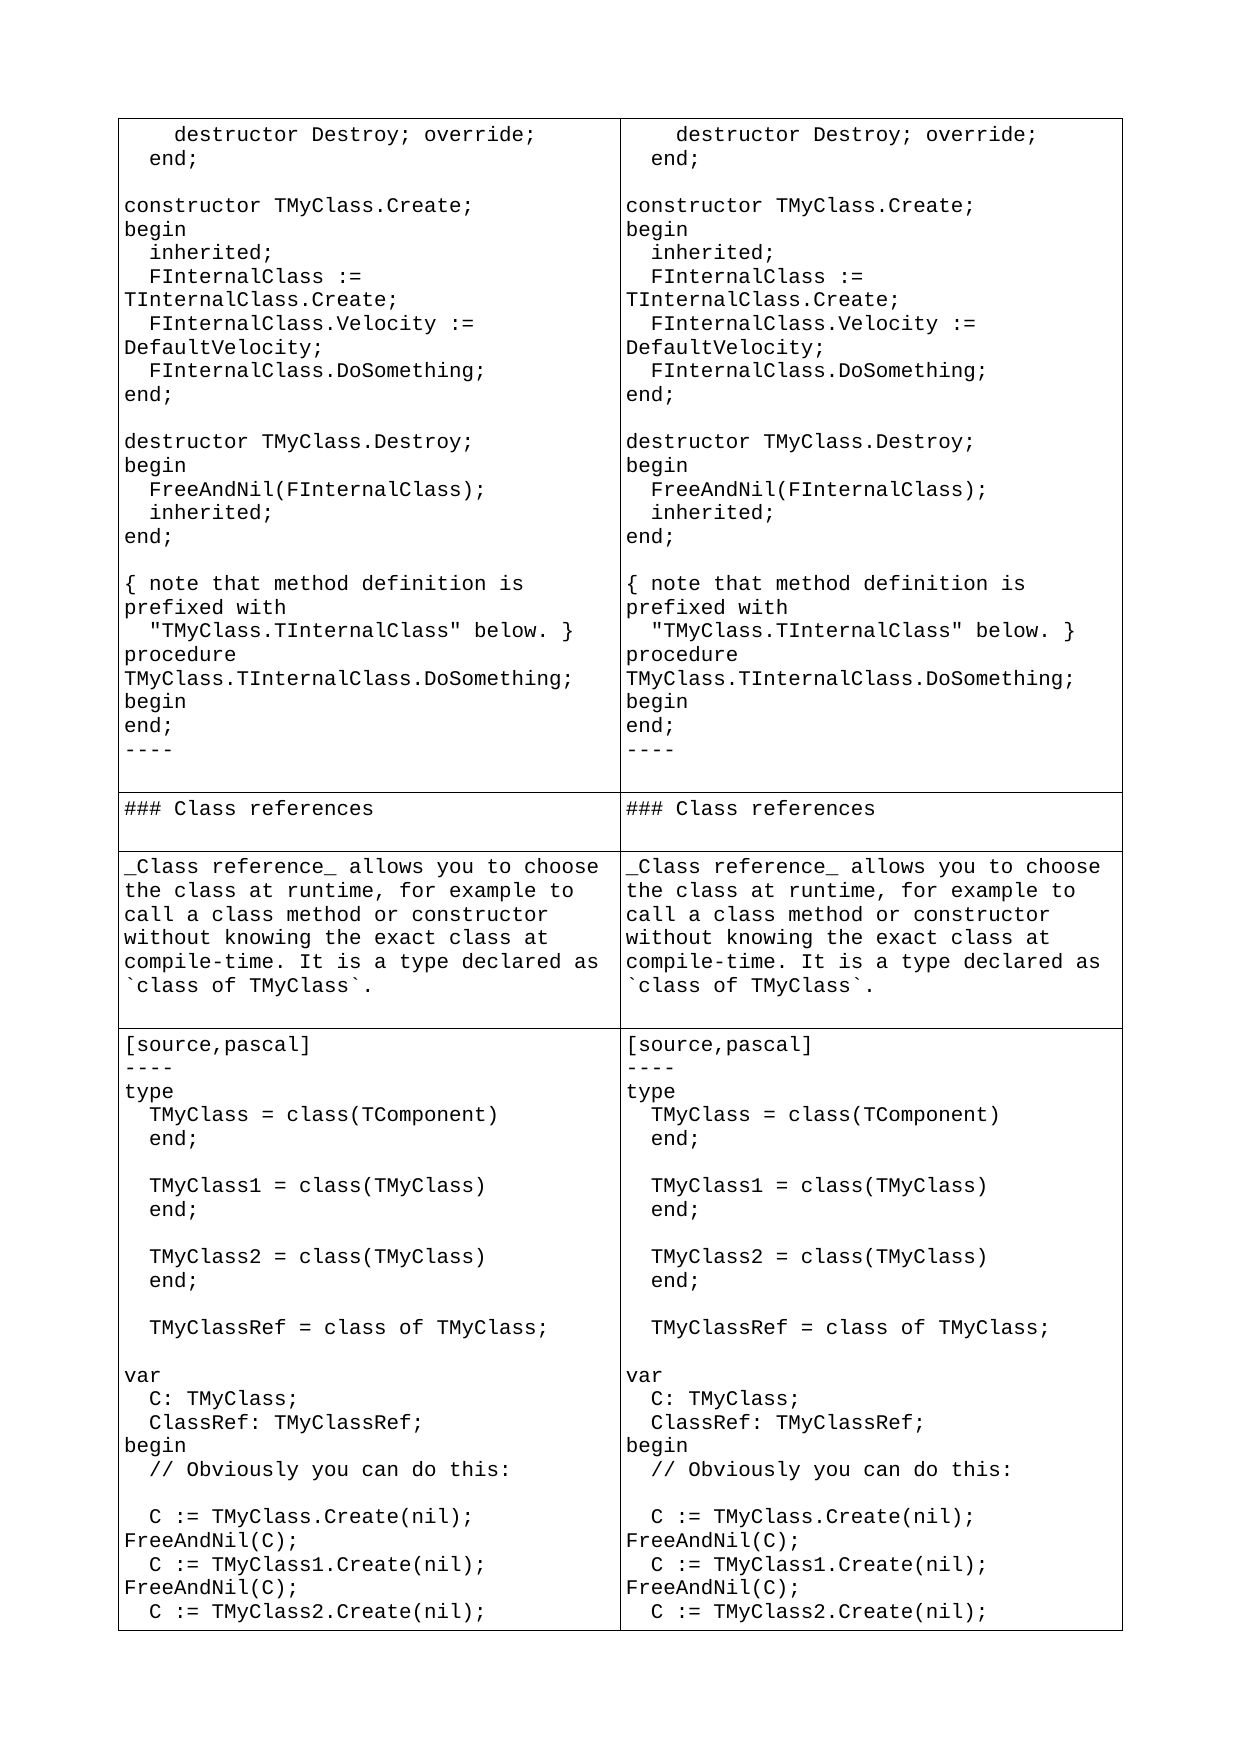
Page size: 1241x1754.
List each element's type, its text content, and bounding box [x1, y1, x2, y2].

table_cell ### Class references [119, 793, 620, 851]
table_cell destructor Destroy; override; end; constructor TMyClass.Create; begin inherited; FInternalClass := TInternalClass.Create; FInternalClass.Velocity := DefaultVelocity; FInternalClass.DoSomething; end; destructor TMyClass.Destroy; begin FreeAndNil(FInternalClass); inherited; end; { note that method definition is prefixed with "TMyClass.TInternalClass" below. } procedure TMyClass.TInternalClass.DoSomething; begin end; ---- [621, 119, 1122, 792]
table_cell destructor Destroy; override; end; constructor TMyClass.Create; begin inherited; FInternalClass := TInternalClass.Create; FInternalClass.Velocity := DefaultVelocity; FInternalClass.DoSomething; end; destructor TMyClass.Destroy; begin FreeAndNil(FInternalClass); inherited; end; { note that method definition is prefixed with "TMyClass.TInternalClass" below. } procedure TMyClass.TInternalClass.DoSomething; begin end; ---- [119, 119, 620, 792]
table_cell _Class reference_ allows you to choose the class at runtime, for example to call a class method or constructor without knowing the exact class at compile-time. It is a type declared as `class of TMyClass`. [621, 852, 1122, 1028]
table_cell [source,pascal] ---- type TMyClass = class(TComponent) end; TMyClass1 = class(TMyClass) end; TMyClass2 = class(TMyClass) end; TMyClassRef = class of TMyClass; var C: TMyClass; ClassRef: TMyClassRef; begin // Obviously you can do this: C := TMyClass.Create(nil); FreeAndNil(C); C := TMyClass1.Create(nil); FreeAndNil(C); C := TMyClass2.Create(nil); [621, 1029, 1122, 1630]
table_cell [source,pascal] ---- type TMyClass = class(TComponent) end; TMyClass1 = class(TMyClass) end; TMyClass2 = class(TMyClass) end; TMyClassRef = class of TMyClass; var C: TMyClass; ClassRef: TMyClassRef; begin // Obviously you can do this: C := TMyClass.Create(nil); FreeAndNil(C); C := TMyClass1.Create(nil); FreeAndNil(C); C := TMyClass2.Create(nil); [119, 1029, 620, 1630]
table_cell _Class reference_ allows you to choose the class at runtime, for example to call a class method or constructor without knowing the exact class at compile-time. It is a type declared as `class of TMyClass`. [119, 852, 620, 1028]
table_cell ### Class references [621, 793, 1122, 851]
